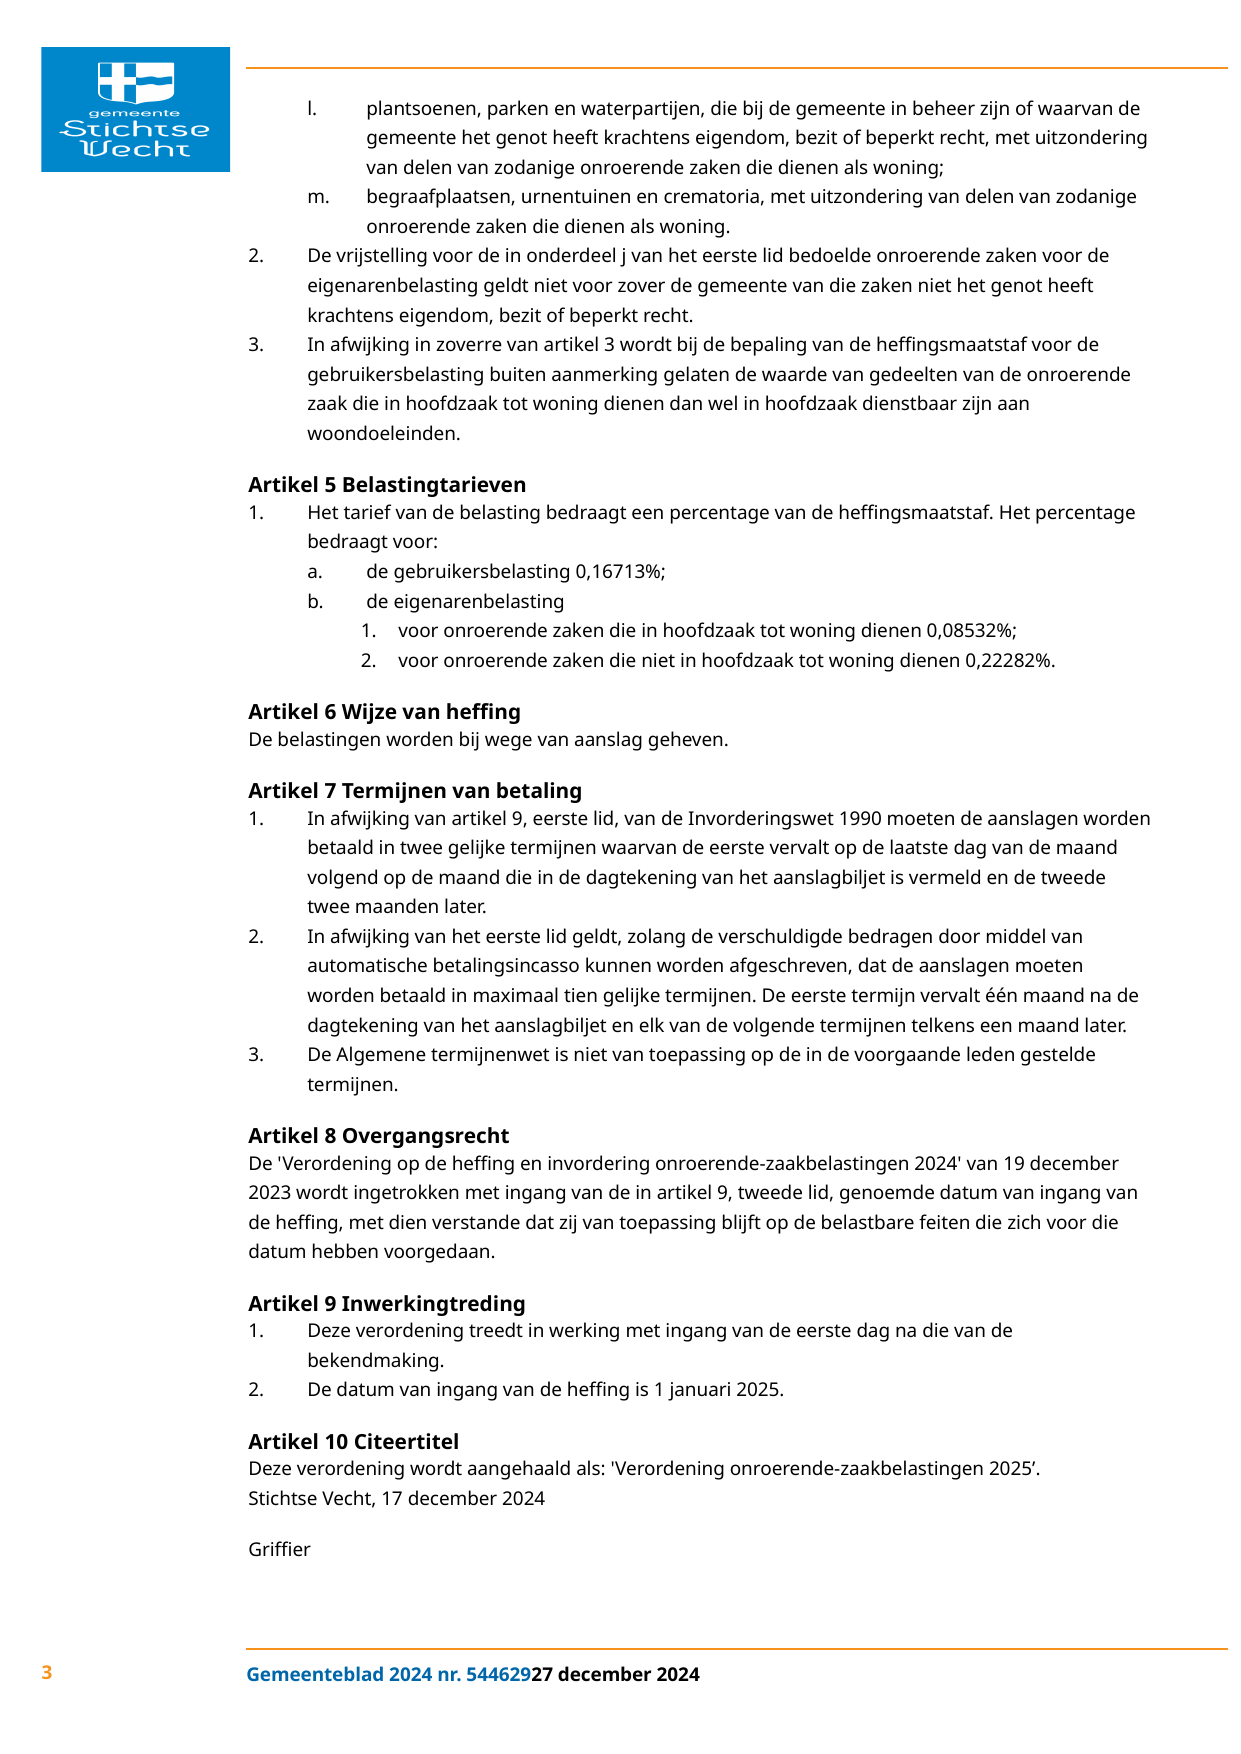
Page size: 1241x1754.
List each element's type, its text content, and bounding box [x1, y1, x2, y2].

list De vrijstelling voor de in onderdeel j van het eerste lid bedoelde onroerende zaken voor de eigenarenbelasting geldt niet voor zover de gemeente van die zaken niet het genot heeft krachtens eigendom, bezit of beperkt recht. [248, 243, 1152, 328]
text Deze verordening wordt aangehaald als: 'Verordening onroerende-zaakbelastingen 2025’. [248, 1455, 1152, 1481]
list De datum van ingang van de heffing is 1 januari 2025. [248, 1377, 1152, 1402]
list In afwijking in zoverre van artikel 3 wordt bij de bepaling van de heffingsmaatstaf voor de gebruikersbelasting buiten aanmerking gelaten de waarde van gedeelten van de onroerende zaak die in hoofdzaak tot woning dienen dan wel in hoofdzaak dienstbaar zijn aan woondoeleinden. [248, 331, 1152, 446]
text Griffier [248, 1536, 1152, 1562]
list voor onroerende zaken die niet in hoofdzaak tot woning dienen 0,22282%. [361, 647, 1152, 673]
text Artikel 10 Citeertitel [248, 1427, 1152, 1455]
text Artikel 6 Wijze van heffing [248, 697, 1152, 726]
picture [99, 63, 135, 101]
text Artikel 8 Overgangsrecht [248, 1121, 1152, 1150]
text De 'Verordening op de heffing en invordering onroerende-zaakbelastingen 2024' van 19 december 2023 wordt ingetrokken met ingang van de in artikel 9, tweede lid, genoemde datum van ingang van de heffing, met dien verstande dat zij van toepassing blijft op de belastbare feiten die zich voor die datum hebben voorgedaan. [248, 1150, 1152, 1264]
list plantsoenen, parken en waterpartijen, die bij de gemeente in beheer zijn of waarvan de gemeente het genot heeft krachtens eigendom, bezit of beperkt recht, met uitzondering van delen van zodanige onroerende zaken die dienen als woning; [307, 95, 1152, 180]
text Artikel 7 Termijnen van betaling [248, 776, 1152, 805]
list In afwijking van het eerste lid geldt, zolang de verschuldigde bedragen door middel van automatische betalingsincasso kunnen worden afgeschreven, dat de aanslagen moeten worden betaald in maximaal tien gelijke termijnen. De eerste termijn vervalt één maand na de dagtekening van het aanslagbiljet en elk van de volgende termijnen telkens een maand later. [248, 923, 1152, 1037]
text Artikel 9 Inwerkingtreding [248, 1289, 1152, 1317]
list voor onroerende zaken die in hoofdzaak tot woning dienen 0,08532%; [361, 617, 1152, 643]
picture [137, 63, 174, 103]
text Stichtse Vecht, 17 december 2024 [248, 1485, 1152, 1511]
list In afwijking van artikel 9, eerste lid, van de Invorderingswet 1990 moeten de aanslagen worden betaald in twee gelijke termijnen waarvan de eerste vervalt op de laatste dag van de maand volgend op de maand die in de dagtekening van het aanslagbiljet is vermeld en de tweede twee maanden later. [248, 805, 1152, 919]
list begraafplaatsen, urnentuinen en crematoria, met uitzondering van delen van zodanige onroerende zaken die dienen als woning. [307, 183, 1152, 239]
list de gebruikersbelasting 0,16713%; [307, 558, 1152, 584]
list Het tarief van de belasting bedraagt een percentage van de heffingsmaatstaf. Het percentage bedraagt voor: [248, 499, 1152, 554]
text Artikel 5 Belastingtarieven [248, 471, 1152, 499]
text De belastingen worden bij wege van aanslag geheven. [248, 726, 1152, 752]
list de eigenarenbelasting [307, 588, 1152, 613]
list De Algemene termijnenwet is niet van toepassing op de in de voorgaande leden gestelde termijnen. [248, 1041, 1152, 1097]
list Deze verordening treedt in werking met ingang van de eerste dag na die van de bekendmaking. [248, 1317, 1152, 1373]
